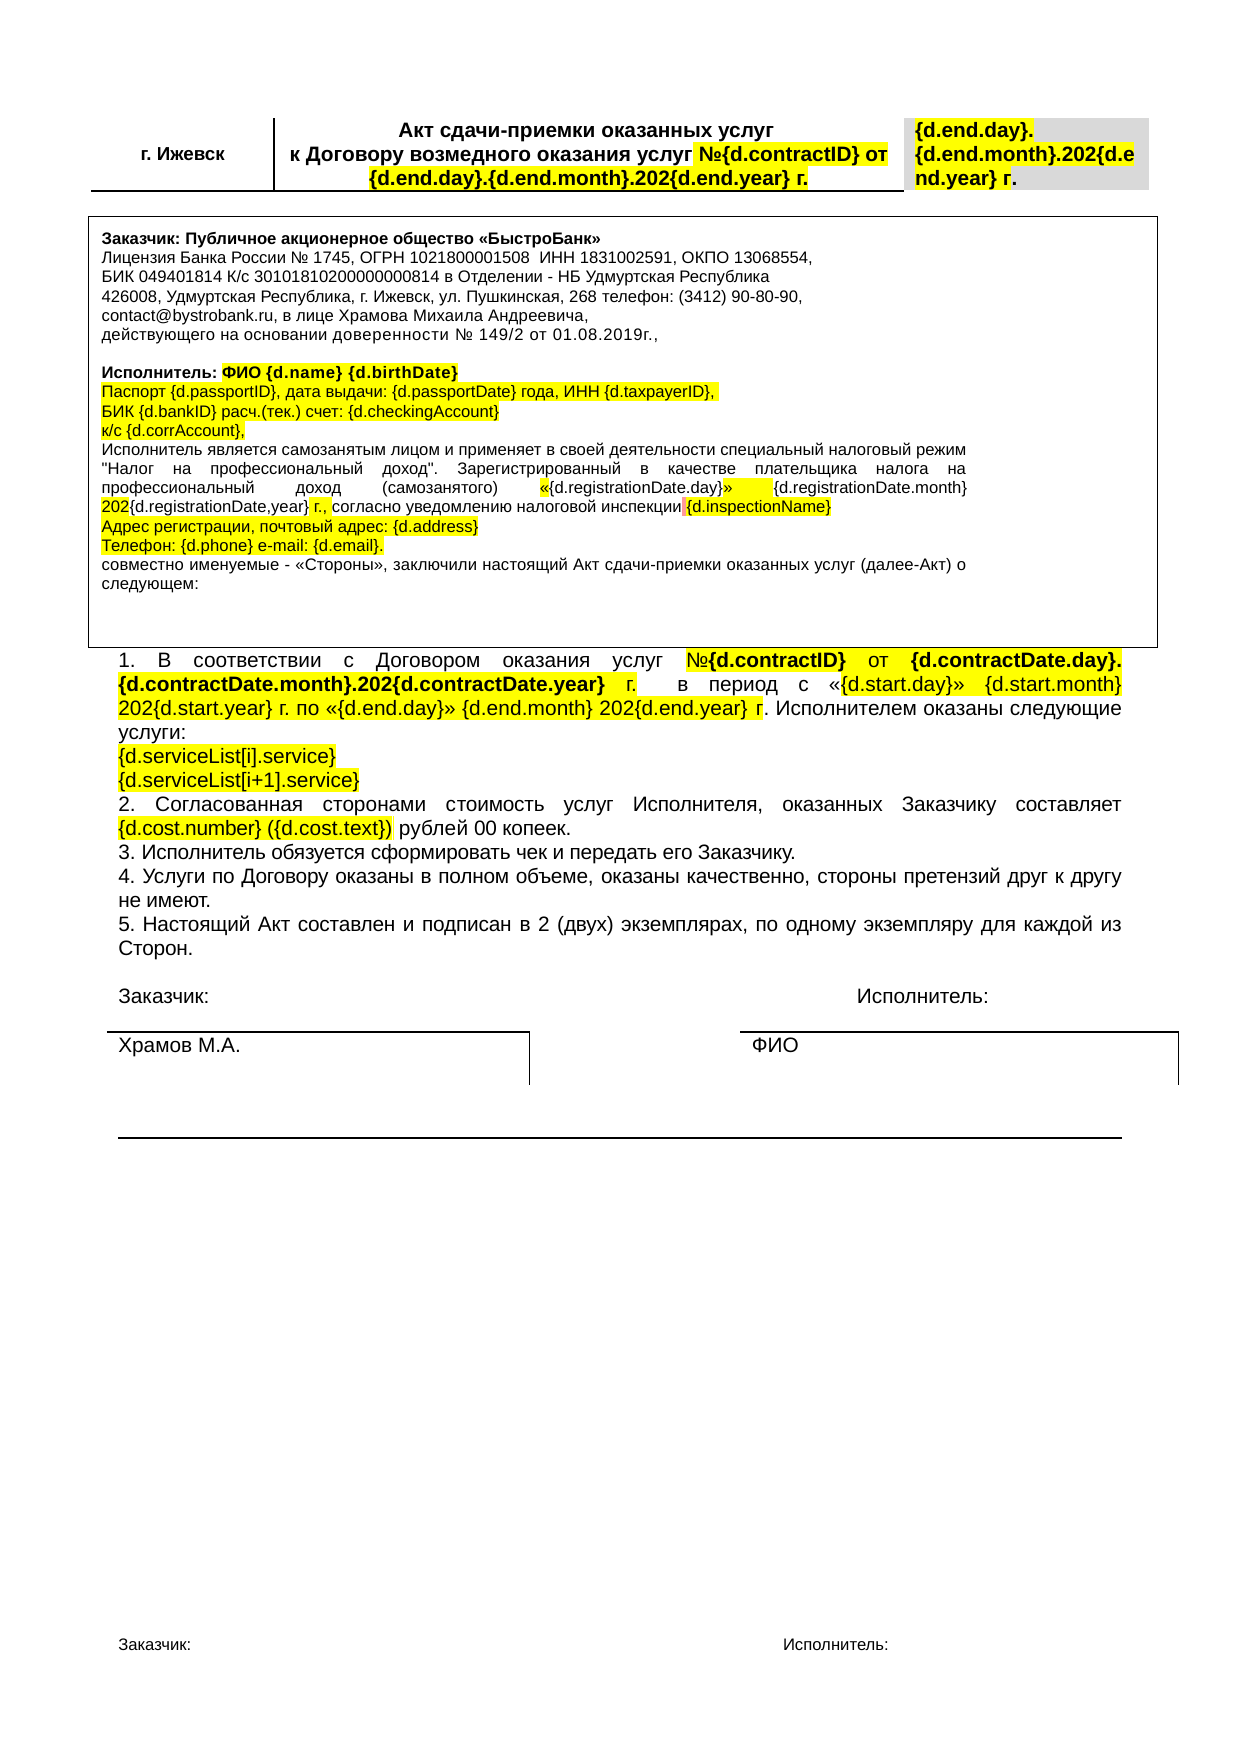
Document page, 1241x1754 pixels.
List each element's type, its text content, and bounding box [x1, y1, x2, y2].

table_header Храмов М.А. [107, 1033, 529, 1058]
table_header [978, 217, 1157, 647]
text {d.serviceList[i+1].service} [118, 768, 1122, 792]
text Заказчик: Исполнитель: [118, 983, 1122, 1007]
table_cell [107, 1058, 529, 1084]
text 5. Настоящий Акт составлен и подписан в 2 (двух) экземплярах, по одному экземпляру для каждой из Сторон. [118, 912, 1122, 959]
table_header ФИО [740, 1033, 1178, 1058]
table_header {d.end.day}.{d.end.month}.202{d.end.year} г. [904, 118, 1149, 190]
text 1. В соответствии с Договором оказания услуг №{d.contractID} от {d.contractDate.day}.{d.contractDate.month}.202{d.contractDate.year} г. в период с «{d.start.day}» {d.start.month} 202{d.start.year} г. по «{d.end.day}» {d.end.month} 202{d.end.year} г. Исполнителем оказаны следующие услуги: [118, 648, 1122, 744]
table_header [530, 1031, 740, 1058]
table_cell [740, 1058, 1178, 1084]
text 2. Согласованная сторонами стоимость услуг Исполнителя, оказанных Заказчику составляет {d.cost.number} ({d.cost.text}) рублей 00 копеек. [118, 792, 1122, 840]
table_header Заказчик: Публичное акционерное общество «БыстроБанк» Лицензия Банка России № 1745, ОГРН 1021800001508 ИНН 1831002591, ОКПО 13068554, БИК 049401814 К/с 30101810200000000814 в Отделении - НБ Удмуртская Республика 426008, Удмуртская Республика, г. Ижевск, ул. Пушкинская, 268 телефон: (3412) 90-80-90, contact@bystrobank.ru, в лице Храмова Михаила Андреевича, действующего на основании доверенности № 149/2 от 01.08.2019г., Исполнитель: ФИО {d.name} {d.birthDate} Паспорт {d.passportID}, дата выдачи: {d.passportDate} года, ИНН {d.taxpayerID}, БИК {d.bankID} расч.(тек.) счет: {d.checkingAccount} к/с {d.corrAccount}, Исполнитель является самозанятым лицом и применяет в своей деятельности специальный налоговый режим "Налог на профессиональный доход". Зарегистрированный в качестве плательщика налога на профессиональный доход (самозанятого) «{d.registrationDate.day}» {d.registrationDate.month} 202{d.registrationDate,year} г., согласно уведомлению налоговой инспекции {d.inspectionName} Адрес регистрации, почтовый адрес: {d.address} Телефон: {d.phone} е-mail: {d.email}. совместно именуемые - «Стороны», заключили настоящий Акт сдачи-приемки оказанных услуг (далее-Акт) о следующем: [89, 217, 978, 647]
table_header Акт сдачи-приемки оказанных услуг к Договору возмедного оказания услуг №{d.contractID} от {d.end.day}.{d.end.month}.202{d.end.year} г. [275, 118, 903, 190]
text 3. Исполнитель обязуется сформировать чек и передать его Заказчику. [118, 840, 1122, 864]
table_cell [530, 1058, 740, 1084]
text {d.serviceList[i].service} [118, 744, 1122, 768]
text 4. Услуги по Договору оказаны в полном объеме, оказаны качественно, стороны претензий друг к другу не имеют. [118, 864, 1122, 912]
table_header г. Ижевск [91, 118, 273, 190]
